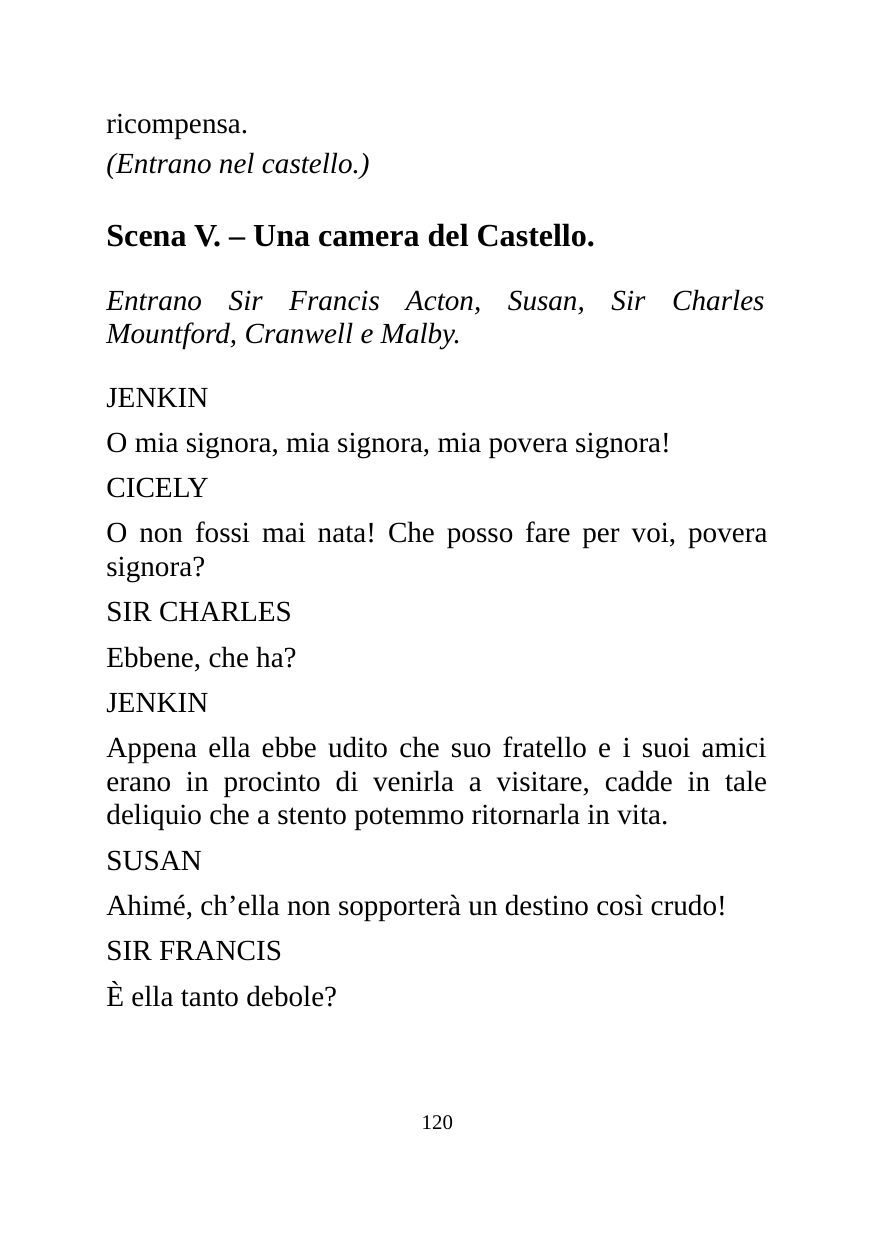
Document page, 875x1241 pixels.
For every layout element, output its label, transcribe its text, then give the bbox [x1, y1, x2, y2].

text JENKIN [106, 685, 768, 719]
text O non fossi mai nata! Che posso fare per voi, povera signora? [106, 516, 768, 583]
subtitle Scena V. – Una camera del Castello. [106, 216, 768, 253]
text CICELY [106, 470, 768, 504]
text Ahimé, ch’ella non sopporterà un destino così crudo! [106, 888, 768, 922]
text JENKIN [106, 380, 768, 413]
text SUSAN [106, 843, 768, 876]
text SIR FRANCIS [106, 933, 768, 967]
text ricompensa. [106, 106, 768, 140]
text Ebbene, che ha? [106, 640, 768, 673]
text Entrano Sir Francis Acton, Susan, Sir Charles Mountford, Cranwell e Malby. [106, 283, 768, 350]
text (Entrano nel castello.) [106, 146, 768, 179]
text SIR CHARLES [106, 594, 768, 628]
text Appena ella ebbe udito che suo fratello e i suoi amici erano in procinto di venirla a visitare, cadde in tale deliquio che a stento potemmo ritornarla in vita. [106, 730, 768, 831]
text È ella tanto debole? [106, 979, 768, 1012]
text O mia signora, mia signora, mia povera signora! [106, 425, 768, 458]
